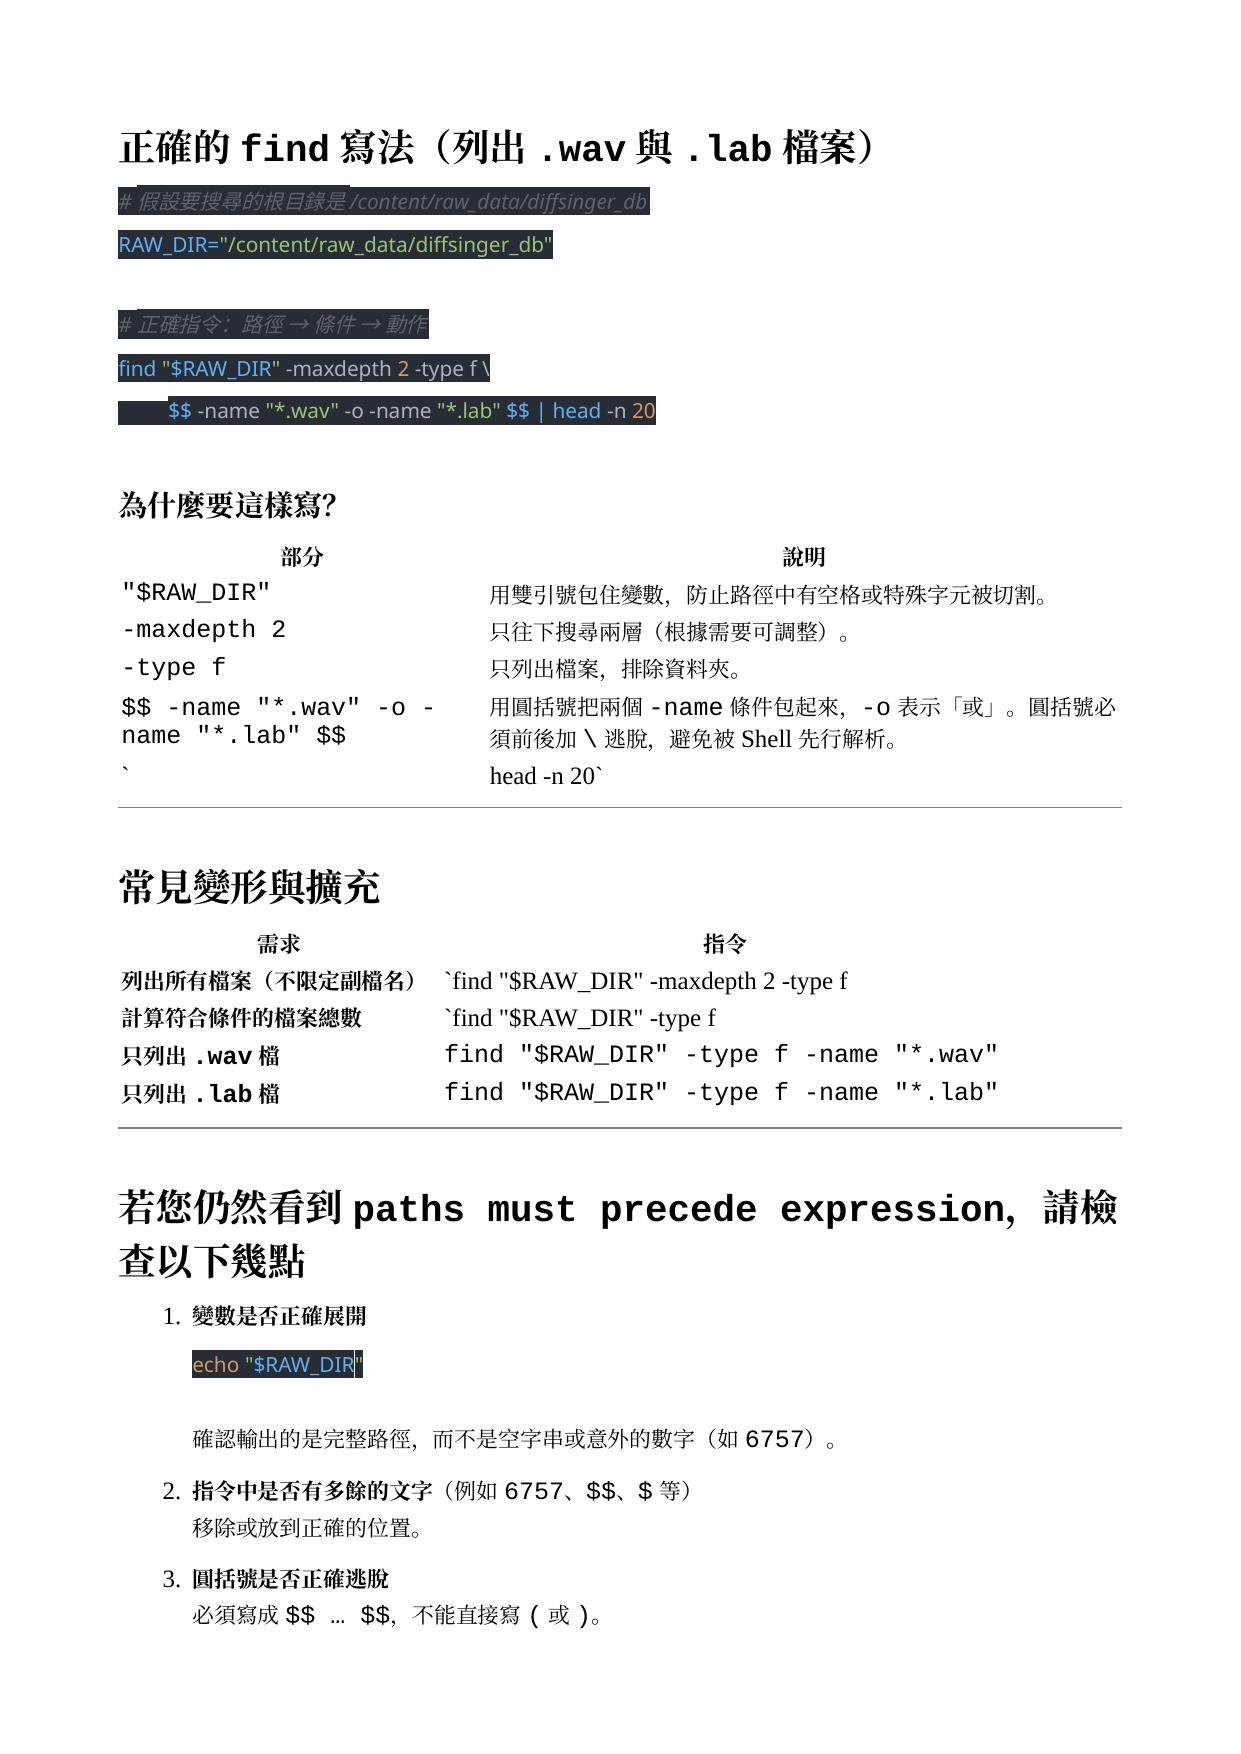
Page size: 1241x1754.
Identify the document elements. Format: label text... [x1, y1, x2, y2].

subtitle 若您仍然看到 paths must precede expression，請檢查以下幾點 [118, 1178, 1122, 1286]
table_cell find "$RAW_DIR" -type f -name "*.lab" [441, 1075, 1010, 1113]
table_cell ` [118, 758, 487, 793]
text RAW_DIR="/content/raw_data/diffsinger_db" [118, 230, 1122, 259]
table_cell head -n 20` [487, 758, 1122, 793]
list echo "$RAW_DIR" [162, 1350, 1122, 1378]
table_cell `find "$RAW_DIR" -maxdepth 2 -type f [441, 961, 1010, 999]
table_cell "$RAW_DIR" [118, 575, 487, 612]
table_cell 列出所有檔案（不限定副檔名） [118, 961, 441, 999]
table_cell 只列出檔案，排除資料夾。 [487, 650, 1122, 687]
text find "$RAW_DIR" -maxdepth 2 -type f \ [118, 354, 1122, 382]
text $$ -name "*.wav" -o -name "*.lab" $$ | head -n 20 [118, 396, 1122, 425]
list 指令中是否有多餘的文字（例如 6757、$$、$ 等） 移除或放到正確的位置。 [162, 1474, 1122, 1543]
text # 正確指令：路徑 → 條件 → 動作 [118, 308, 1122, 339]
table_cell 只列出 .wav 檔 [118, 1036, 441, 1074]
table_cell 只往下搜尋兩層（根據需要可調整）。 [487, 612, 1122, 649]
subtitle 為什麼要這樣寫？ [118, 483, 1122, 525]
table_cell `find "$RAW_DIR" -type f [441, 999, 1010, 1036]
list 圓括號是否正確逃脫 必須寫成 $$ … $$，不能直接寫 ( 或 )。 [162, 1562, 1122, 1631]
table_cell 用雙引號包住變數，防止路徑中有空格或特殊字元被切割。 [487, 575, 1122, 612]
text # 假設要搜尋的根目錄是 /content/raw_data/diffsinger_db [118, 185, 1122, 215]
table_header 需求 [118, 924, 441, 961]
table_cell -maxdepth 2 [118, 612, 487, 649]
subtitle 常見變形與擴充 [118, 858, 1122, 912]
table_header 部分 [118, 538, 487, 575]
table_header 說明 [487, 538, 1122, 575]
table_header 指令 [441, 924, 1010, 961]
table_cell 只列出 .lab 檔 [118, 1075, 441, 1113]
list 變數是否正確展開 [162, 1299, 1122, 1330]
table_cell 用圓括號把兩個 -name 條件包起來，-o 表示「或」。圓括號必須前後加 \ 逃脫，避免被 Shell 先行解析。 [487, 687, 1122, 758]
table_cell find "$RAW_DIR" -type f -name "*.wav" [441, 1036, 1010, 1074]
list 確認輸出的是完整路徑，而不是空字串或意外的數字（如 6757）。 [162, 1422, 1122, 1454]
table_cell $$ -name "*.wav" -o -name "*.lab" $$ [118, 687, 487, 758]
subtitle 正確的 find 寫法（列出 .wav 與 .lab 檔案） [118, 118, 1122, 172]
table_cell -type f [118, 650, 487, 687]
table_cell 計算符合條件的檔案總數 [118, 999, 441, 1036]
